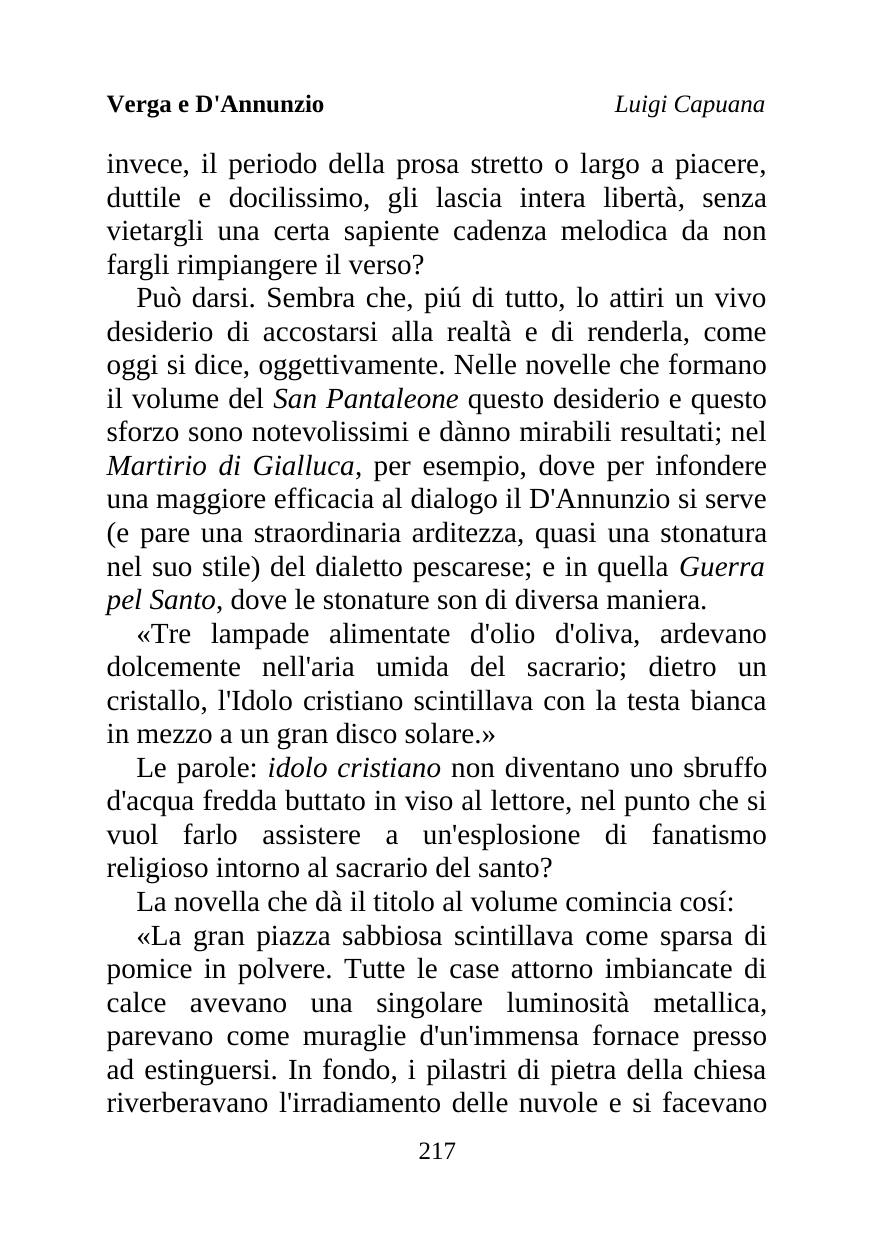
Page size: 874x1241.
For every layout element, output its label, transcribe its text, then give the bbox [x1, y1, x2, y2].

text invece, il periodo della prosa stretto o largo a piacere, duttile e docilissimo, gli lascia intera libertà, senza vietargli una certa sapiente cadenza melodica da non fargli rimpiangere il verso? [106, 146, 768, 280]
text Può darsi. Sembra che, piú di tutto, lo attiri un vivo desiderio di accostarsi alla realtà e di renderla, come oggi si dice, oggettivamente. Nelle novelle che formano il volume del San Pantaleone questo desiderio e questo sforzo sono notevolissimi e dànno mirabili resultati; nel Martirio di Gialluca, per esempio, dove per infondere una maggiore efficacia al dialogo il D'Annunzio si serve (e pare una straordinaria arditezza, quasi una stonatura nel suo stile) del dialetto pescarese; e in quella Guerra pel Santo, dove le stonature son di diversa maniera. [106, 280, 768, 616]
text «Tre lampade alimentate d'olio d'oliva, ardevano dolcemente nell'aria umida del sacrario; dietro un cristallo, l'Idolo cristiano scintillava con la testa bianca in mezzo a un gran disco solare.» [106, 616, 768, 750]
text La novella che dà il titolo al volume comincia cosí: [106, 884, 768, 918]
text Le parole: idolo cristiano non diventano uno sbruffo d'acqua fredda buttato in viso al lettore, nel punto che si vuol farlo assistere a un'esplosione di fanatismo religioso intorno al sacrario del santo? [106, 750, 768, 884]
text «La gran piazza sabbiosa scintillava come sparsa di pomice in polvere. Tutte le case attorno imbiancate di calce avevano una singolare luminosità metallica, parevano come muraglie d'un'immensa fornace presso ad estinguersi. In fondo, i pilastri di pietra della chiesa riverberavano l'irradiamento delle nuvole e si facevano [106, 918, 768, 1119]
